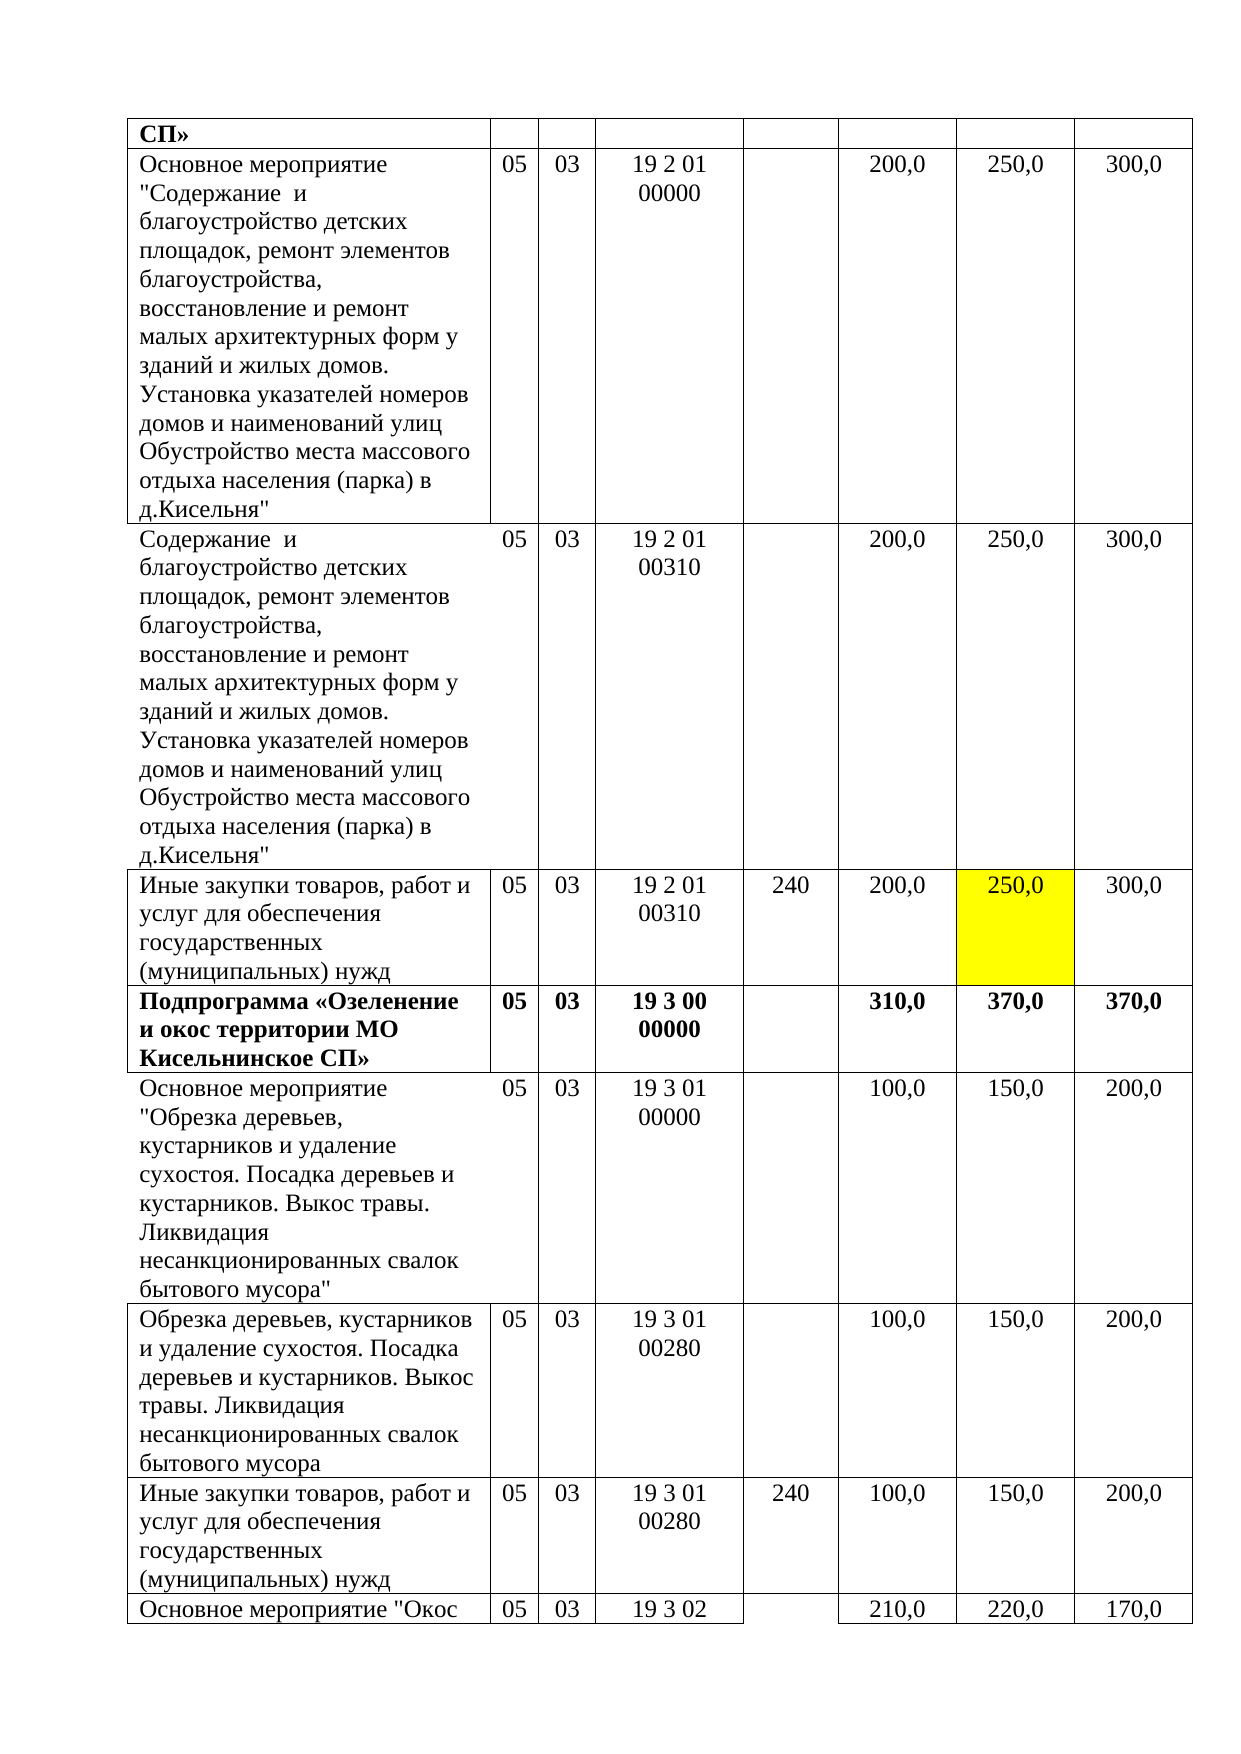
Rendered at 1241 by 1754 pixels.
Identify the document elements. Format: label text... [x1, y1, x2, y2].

table_cell 100,0 [839, 1073, 956, 1303]
table_cell 05 [491, 870, 538, 985]
table_cell 220,0 [957, 1594, 1074, 1622]
table_cell Обрезка деревьев, кустарников и удаление сухостоя. Посадка деревьев и кустарников. Выкос травы. Ликвидация несанкционированных свалок бытового мусора [128, 1304, 490, 1477]
table_cell 210,0 [839, 1594, 956, 1622]
table_cell 200,0 [1075, 1073, 1192, 1303]
table_cell 170,0 [1075, 1594, 1192, 1622]
table_cell 05 [491, 149, 538, 523]
table_cell 05 [491, 1304, 538, 1477]
table_cell 150,0 [957, 1073, 1074, 1303]
table_cell 250,0 [957, 524, 1074, 869]
table_cell [744, 1594, 838, 1622]
table_cell [596, 119, 743, 148]
table_cell Основное мероприятие "Окос [128, 1594, 490, 1622]
table_cell 03 [539, 1304, 595, 1477]
table_cell 03 [539, 1594, 595, 1622]
table_cell [957, 119, 1074, 148]
table_cell 03 [539, 149, 595, 523]
table_cell 200,0 [1075, 1478, 1192, 1593]
table_cell Содержание и благоустройство детских площадок, ремонт элементов благоустройства, восстановление и ремонт малых архитектурных форм у зданий и жилых домов. Установка указателей номеров домов и наименований улиц Обустройство места массового отдыха населения (парка) в д.Кисельня" [128, 524, 490, 869]
table_cell 310,0 [839, 986, 956, 1072]
table_cell 03 [539, 524, 595, 869]
table_cell 240 [744, 870, 838, 985]
table_cell [744, 1073, 838, 1303]
table_cell 05 [491, 1478, 538, 1593]
table_cell [744, 149, 838, 523]
table_cell 240 [744, 1478, 838, 1593]
table_cell 03 [539, 1478, 595, 1593]
table_cell 19 3 02 [596, 1594, 743, 1622]
table_cell [744, 1304, 838, 1477]
table_cell 100,0 [839, 1478, 956, 1593]
table_cell Иные закупки товаров, работ и услуг для обеспечения государственных (муниципальных) нужд [128, 870, 490, 985]
table_cell [744, 119, 838, 148]
table_cell 370,0 [1075, 986, 1192, 1072]
table_cell 200,0 [839, 870, 956, 985]
table_cell 03 [539, 1073, 595, 1303]
table_cell [744, 524, 838, 869]
table_cell Основное мероприятие "Обрезка деревьев, кустарников и удаление сухостоя. Посадка деревьев и кустарников. Выкос травы. Ликвидация несанкционированных свалок бытового мусора" [128, 1073, 490, 1303]
table_cell [491, 119, 538, 148]
table_cell 05 [490, 1073, 538, 1303]
table_cell 05 [491, 986, 538, 1072]
table_cell Основное мероприятие "Содержание и благоустройство детских площадок, ремонт элементов благоустройства, восстановление и ремонт малых архитектурных форм у зданий и жилых домов. Установка указателей номеров домов и наименований улиц Обустройство места массового отдыха населения (парка) в д.Кисельня" [128, 149, 490, 523]
table_cell 300,0 [1075, 149, 1192, 523]
table_cell 200,0 [839, 149, 956, 523]
table_cell 03 [539, 870, 595, 985]
table_cell 300,0 [1075, 524, 1192, 869]
table_cell 100,0 [839, 1304, 956, 1477]
table_cell 19 3 00 00000 [596, 986, 743, 1072]
table_cell 19 2 01 00310 [596, 870, 743, 985]
table_cell 200,0 [839, 524, 956, 869]
table_cell 19 2 01 00310 [596, 524, 743, 869]
table_cell 150,0 [957, 1478, 1074, 1593]
table_cell 19 3 01 00000 [596, 1073, 743, 1303]
table_cell 370,0 [957, 986, 1074, 1072]
table_cell 05 [490, 524, 538, 869]
table_cell 05 [491, 1594, 538, 1622]
table_cell [744, 986, 838, 1072]
table_cell [539, 119, 595, 148]
table_cell 19 3 01 00280 [596, 1304, 743, 1477]
table_cell Иные закупки товаров, работ и услуг для обеспечения государственных (муниципальных) нужд [128, 1478, 490, 1593]
table_cell СП» [128, 119, 490, 148]
table_cell 200,0 [1075, 1304, 1192, 1477]
table_cell 03 [539, 986, 595, 1072]
table_cell [839, 119, 956, 148]
table_cell 150,0 [957, 1304, 1074, 1477]
table_cell 250,0 [957, 870, 1074, 985]
table_cell 250,0 [957, 149, 1074, 523]
table_cell 300,0 [1075, 870, 1192, 985]
table_cell 19 3 01 00280 [596, 1478, 743, 1593]
table_cell Подпрограмма «Озеленение и окос территории МО Кисельнинское СП» [128, 986, 490, 1072]
table_cell 19 2 01 00000 [596, 149, 743, 523]
table_cell [1075, 119, 1192, 148]
